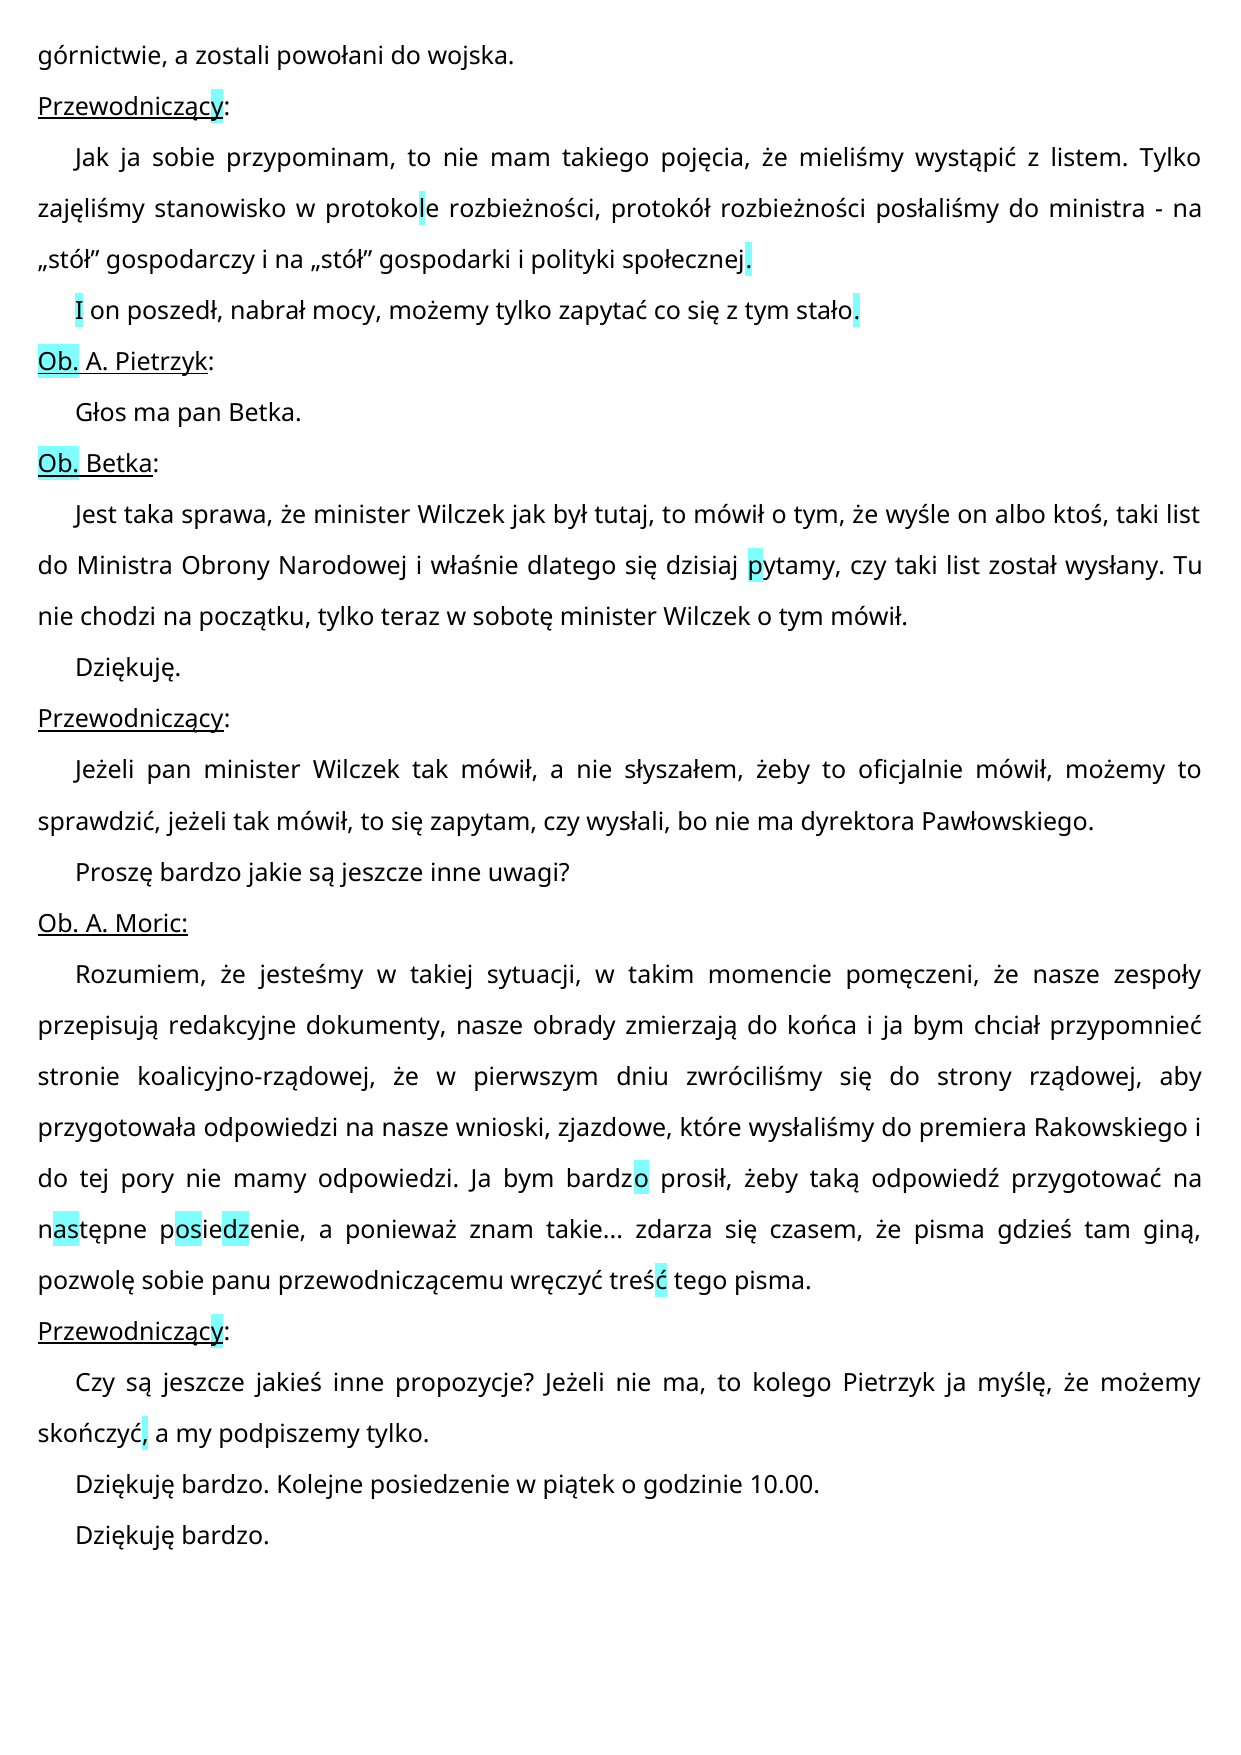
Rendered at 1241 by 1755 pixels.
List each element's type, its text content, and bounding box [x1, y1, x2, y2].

text Proszę bardzo jakie są jeszcze inne uwagi? [37, 854, 1203, 888]
text Przewodniczący: [37, 1313, 1203, 1348]
text Ob. Betka: [37, 446, 1203, 480]
text Dziękuję. [37, 650, 1203, 684]
text Jeżeli pan minister Wilczek tak mówił, a nie słyszałem, żeby to oficjalnie mówił, możemy to sprawdzić, jeżeli tak mówił, to się zapytam, czy wysłali, bo nie ma dyrektora Pawłowskiego. [37, 752, 1203, 837]
text Czy są jeszcze jakieś inne propozycje? Jeżeli nie ma, to kolego Pietrzyk ja myślę, że możemy skończyć, a my podpiszemy tylko. [37, 1364, 1203, 1450]
text górnictwie, a zostali powołani do wojska. [37, 37, 1203, 72]
text Dziękuję bardzo. [37, 1518, 1203, 1552]
text Jest taka sprawa, że minister Wilczek jak był tutaj, to mówił o tym, że wyśle on albo ktoś, taki list do Ministra Obrony Narodowej i właśnie dlatego się dzisiaj pytamy, czy taki list został wysłany. Tu nie chodzi na początku, tylko teraz w sobotę minister Wilczek o tym mówił. [37, 497, 1203, 633]
text Rozumiem, że jesteśmy w takiej sytuacji, w takim momencie pomęczeni, że nasze zespoły przepisują redakcyjne dokumenty, nasze obrady zmierzają do końca i ja bym chciał przypomnieć stronie koalicyjno-rządowej, że w pierwszym dniu zwróciliśmy się do strony rządowej, aby przygotowała odpowiedzi na nasze wnioski, zjazdowe, które wysłaliśmy do premiera Rakowskiego i do tej pory nie mamy odpowiedzi. Ja bym bardzo prosił, żeby taką odpowiedź przygotować na następne posiedzenie, a ponieważ znam takie... zdarza się czasem, że pisma gdzieś tam giną, pozwolę sobie panu przewodniczącemu wręczyć treść tego pisma. [37, 956, 1203, 1297]
text Ob. A. Moric: [37, 905, 1203, 939]
text Jak ja sobie przypominam, to nie mam takiego pojęcia, że mieliśmy wystąpić z listem. Tylko zajęliśmy stanowisko w protokole rozbieżności, protokół rozbieżności posłaliśmy do ministra - na „stół” gospodarczy i na „stół” gospodarki i polityki społecznej. [37, 139, 1203, 276]
text Dziękuję bardzo. Kolejne posiedzenie w piątek o godzinie 10.00. [37, 1467, 1203, 1501]
text Ob. A. Pietrzyk: [37, 344, 1203, 378]
text I on poszedł, nabrał mocy, możemy tylko zapytać co się z tym stało. [37, 293, 1203, 327]
text Głos ma pan Betka. [37, 395, 1203, 429]
text Przewodniczący: [37, 701, 1203, 735]
text Przewodniczący: [37, 88, 1203, 123]
